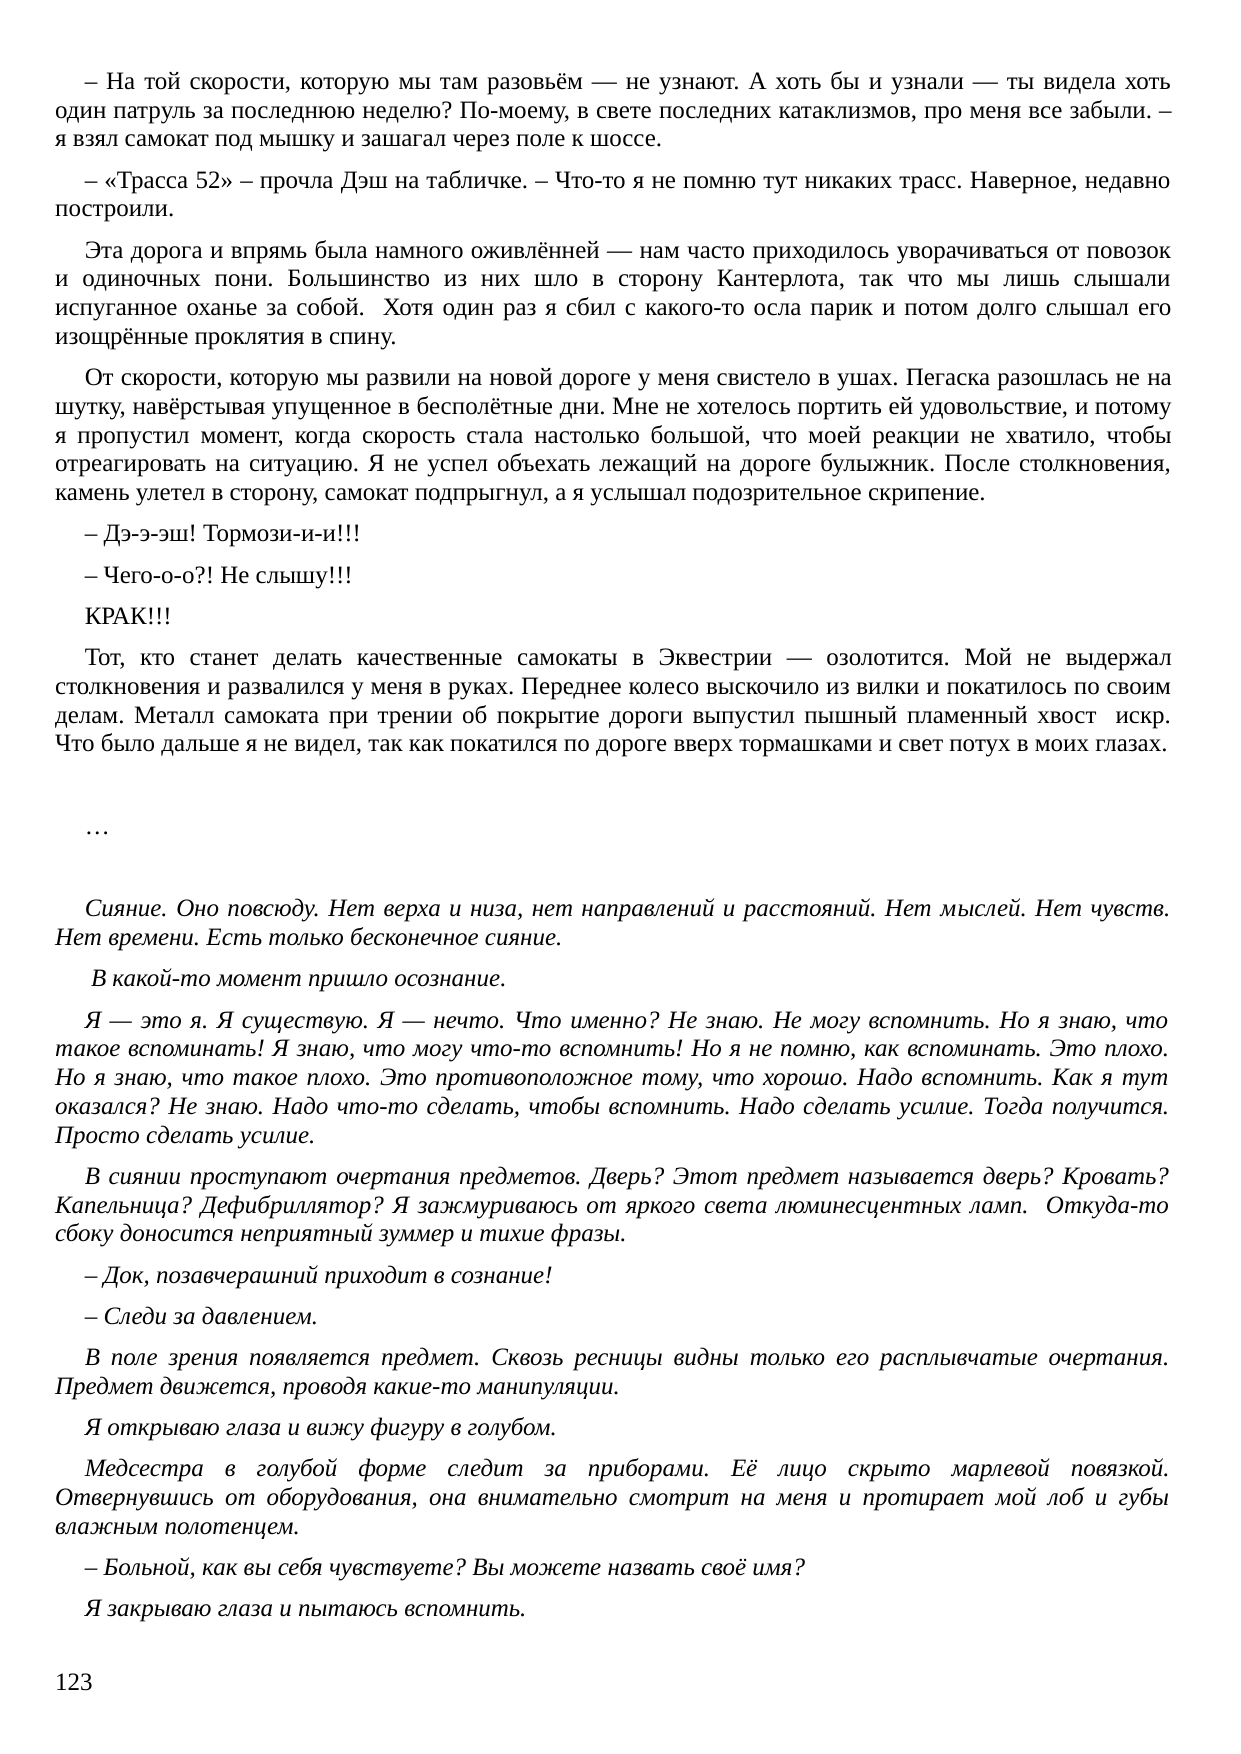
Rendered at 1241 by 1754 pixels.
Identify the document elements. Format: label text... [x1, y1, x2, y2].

text – Док, позавчерашний приходит в сознание! [55, 1260, 1173, 1288]
text В сиянии проступают очертания предметов. Дверь? Этот предмет называется дверь? Кровать? Капельница? Дефибриллятор? Я зажмуриваюсь от яркого света люминесцентных ламп. Откуда-то сбоку доносится неприятный зуммер и тихие фразы. [55, 1161, 1173, 1247]
text Я открываю глаза и вижу фигуру в голубом. [55, 1412, 1173, 1441]
text – Чего-о-о?! Не слышу!!! [55, 560, 1173, 588]
text – Дэ-э-эш! Тормози-и-и!!! [55, 518, 1173, 547]
text – Больной, как вы себя чувствуете? Вы можете назвать своё имя? [55, 1552, 1173, 1581]
text Сияние. Оно повсюду. Нет верха и низа, нет направлений и расстояний. Нет мыслей. Нет чувств. Нет времени. Есть только бесконечное сияние. [55, 893, 1173, 951]
text От скорости, которую мы развили на новой дороге у меня свистело в ушах. Пегаска разошлась не на шутку, навёрстывая упущенное в бесполётные дни. Мне не хотелось портить ей удовольствие, и потому я пропустил момент, когда скорость стала настолько большой, что моей реакции не хватило, чтобы отреагировать на ситуацию. Я не успел объехать лежащий на дороге булыжник. После столкновения, камень улетел в сторону, самокат подпрыгнул, а я услышал подозрительное скрипение. [55, 362, 1173, 506]
text – Следи за давлением. [55, 1301, 1173, 1330]
text Эта дорога и впрямь была намного оживлённей — нам часто приходилось уворачиваться от повозок и одиночных пони. Большинство из них шло в сторону Кантерлота, так что мы лишь слышали испуганное оханье за собой. Хотя один раз я сбил с какого-то осла парик и потом долго слышал его изощрённые проклятия в спину. [55, 235, 1173, 350]
text … [55, 811, 1173, 840]
text Медсестра в голубой форме следит за приборами. Её лицо скрыто марлевой повязкой. Отвернувшись от оборудования, она внимательно смотрит на меня и протирает мой лоб и губы влажным полотенцем. [55, 1453, 1173, 1540]
text В поле зрения появляется предмет. Сквозь ресницы видны только его расплывчатые очертания. Предмет движется, проводя какие-то манипуляции. [55, 1342, 1173, 1400]
text Тот, кто станет делать качественные самокаты в Эквестрии — озолотится. Мой не выдержал столкновения и развалился у меня в руках. Переднее колесо выскочило из вилки и покатилось по своим делам. Металл самоката при трении об покрытие дороги выпустил пышный пламенный хвост искр. Что было дальше я не видел, так как покатился по дороге вверх тормашками и свет потух в моих глазах. [55, 642, 1173, 757]
text В какой-то момент пришло осознание. [55, 963, 1173, 992]
text – На той скорости, которую мы там разовьём — не узнают. А хоть бы и узнали — ты видела хоть один патруль за последнюю неделю? По-моему, в свете последних катаклизмов, про меня все забыли. – я взял самокат под мышку и зашагал через поле к шоссе. [55, 66, 1173, 152]
text КРАК!!! [55, 601, 1173, 630]
text Я — это я. Я существую. Я — нечто. Что именно? Не знаю. Не могу вспомнить. Но я знаю, что такое вспоминать! Я знаю, что могу что-то вспомнить! Но я не помню, как вспоминать. Это плохо. Но я знаю, что такое плохо. Это противоположное тому, что хорошо. Надо вспомнить. Как я тут оказался? Не знаю. Надо что-то сделать, чтобы вспомнить. Надо сделать усилие. Тогда получится. Просто сделать усилие. [55, 1005, 1173, 1148]
text – «Трасса 52» – прочла Дэш на табличке. – Что-то я не помню тут никаких трасс. Наверное, недавно построили. [55, 165, 1173, 222]
text Я закрываю глаза и пытаюсь вспомнить. [55, 1593, 1173, 1622]
